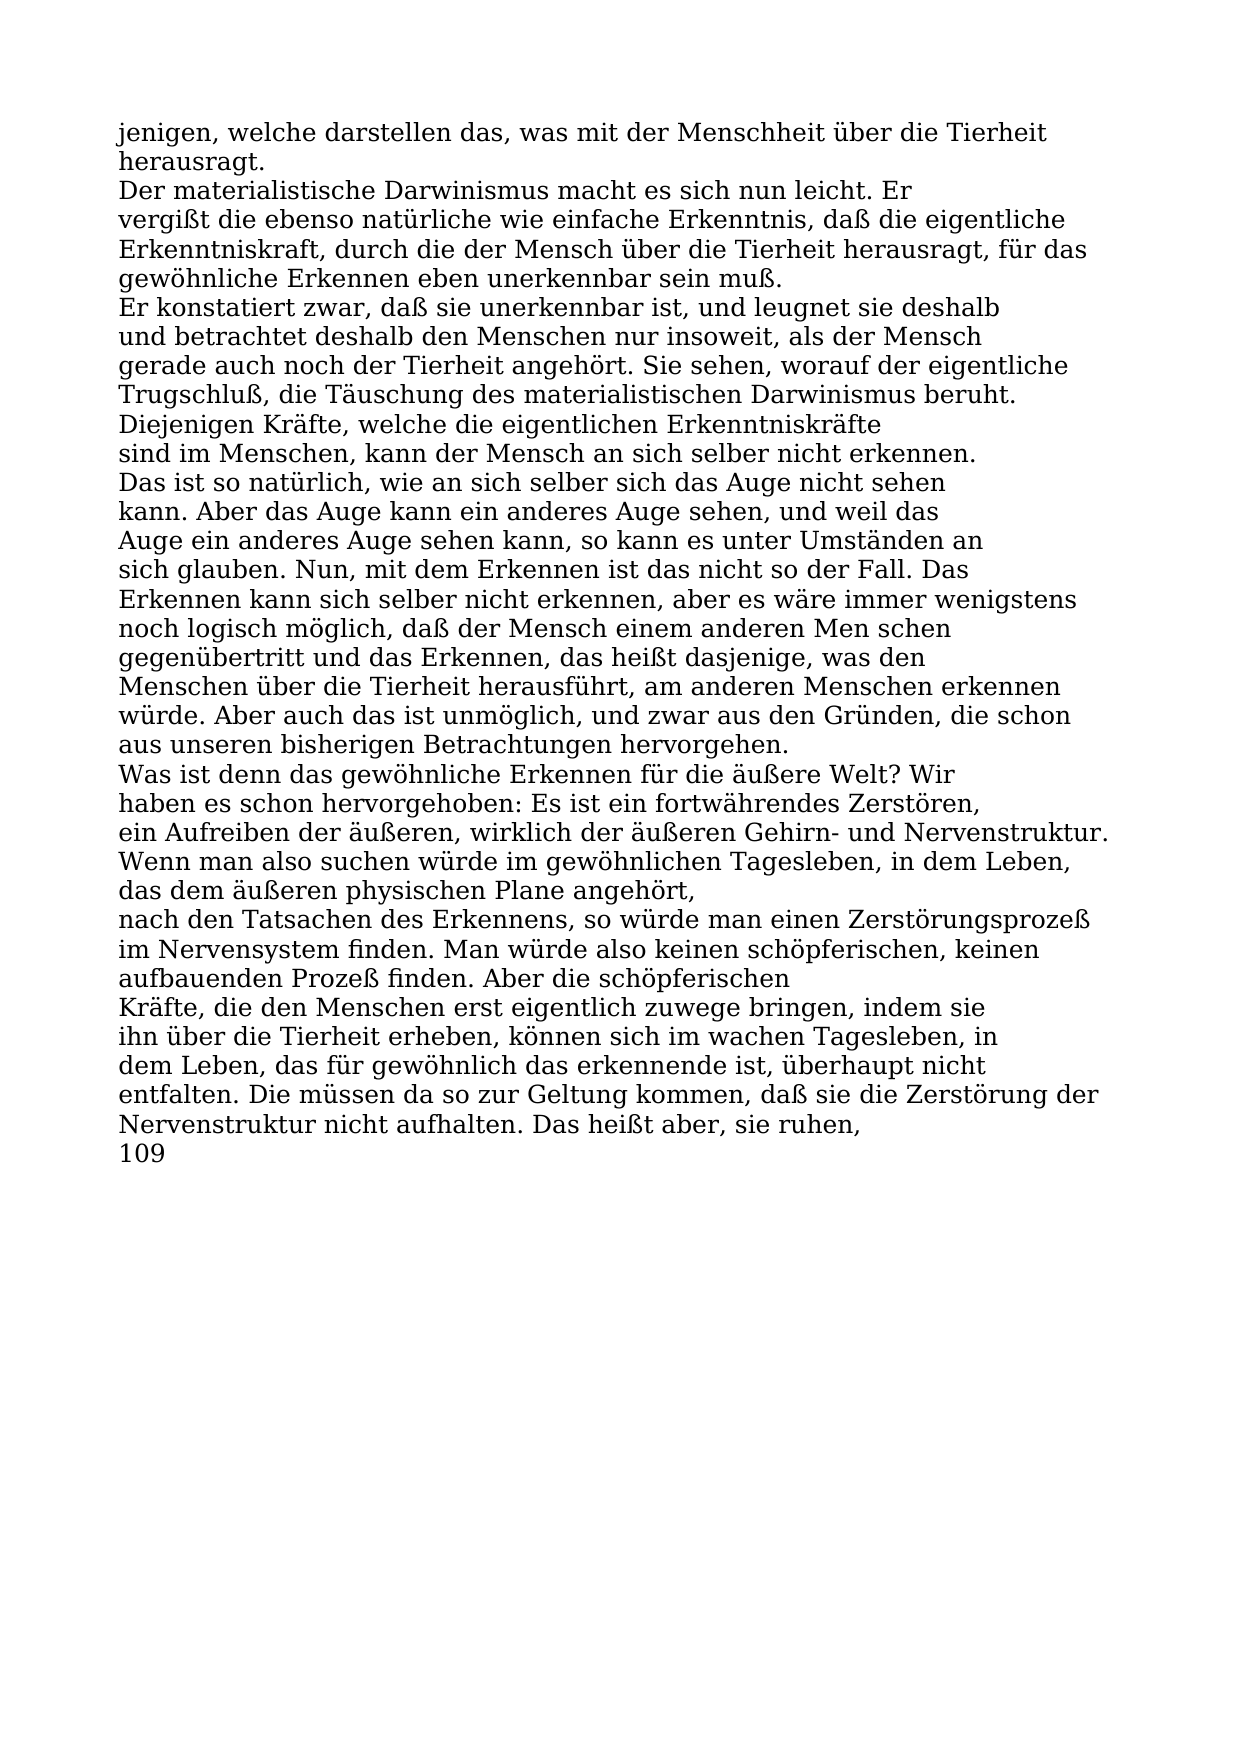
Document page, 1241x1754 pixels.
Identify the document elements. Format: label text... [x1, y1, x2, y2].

text Der materialistische Darwinismus macht es sich nun leicht. Er [118, 176, 1122, 206]
text gerade auch noch der Tierheit angehört. Sie sehen, worauf der eigentliche Trugschluß, die Täuschung des materialistischen Darwinismus beruht. Diejenigen Kräfte, welche die eigentlichen Erkenntniskräfte [118, 351, 1122, 439]
text haben es schon hervorgehoben: Es ist ein fortwährendes Zerstören, [118, 789, 1122, 818]
text Das ist so natürlich, wie an sich selber sich das Auge nicht sehen [118, 468, 1122, 497]
text Er konstatiert zwar, daß sie unerkennbar ist, und leugnet sie deshalb [118, 293, 1122, 322]
text vergißt die ebenso natürliche wie einfache Erkenntnis, daß die eigentliche Erkenntniskraft, durch die der Mensch über die Tierheit herausragt, für das gewöhnliche Erkennen eben unerkennbar sein muß. [118, 206, 1122, 293]
text jenigen, welche darstellen das, was mit der Menschheit über die Tierheit herausragt. [118, 118, 1122, 176]
text Menschen über die Tierheit herausführt, am anderen Menschen erkennen würde. Aber auch das ist unmöglich, und zwar aus den Gründen, die schon aus unseren bisherigen Betrachtungen hervorgehen. [118, 672, 1122, 760]
text nach den Tatsachen des Erkennens, so würde man einen Zerstörungsprozeß im Nervensystem finden. Man würde also keinen schöpferischen, keinen aufbauenden Prozeß finden. Aber die schöpferischen [118, 906, 1122, 993]
text sind im Menschen, kann der Mensch an sich selber nicht erkennen. [118, 439, 1122, 468]
text Auge ein anderes Auge sehen kann, so kann es unter Umständen an [118, 526, 1122, 556]
text Kräfte, die den Menschen erst eigentlich zuwege bringen, indem sie [118, 993, 1122, 1022]
text entfalten. Die müssen da so zur Geltung kommen, daß sie die Zerstörung der Nervenstruktur nicht aufhalten. Das heißt aber, sie ruhen, [118, 1081, 1122, 1139]
text Was ist denn das gewöhnliche Erkennen für die äußere Welt? Wir [118, 760, 1122, 789]
text ein Aufreiben der äußeren, wirklich der äußeren Gehirn- und Nervenstruktur. Wenn man also suchen würde im gewöhnlichen Tagesleben, in dem Leben, das dem äußeren physischen Plane angehört, [118, 818, 1122, 906]
text sich glauben. Nun, mit dem Erkennen ist das nicht so der Fall. Das [118, 556, 1122, 585]
text 109 [118, 1139, 1122, 1168]
text Erkennen kann sich selber nicht erkennen, aber es wäre immer wenigstens noch logisch möglich, daß der Mensch einem anderen Men schen gegenübertritt und das Erkennen, das heißt dasjenige, was den [118, 585, 1122, 672]
text ihn über die Tierheit erheben, können sich im wachen Tagesleben, in [118, 1022, 1122, 1051]
text und betrachtet deshalb den Menschen nur insoweit, als der Mensch [118, 322, 1122, 351]
text kann. Aber das Auge kann ein anderes Auge sehen, und weil das [118, 497, 1122, 526]
text dem Leben, das für gewöhnlich das erkennende ist, überhaupt nicht [118, 1051, 1122, 1081]
